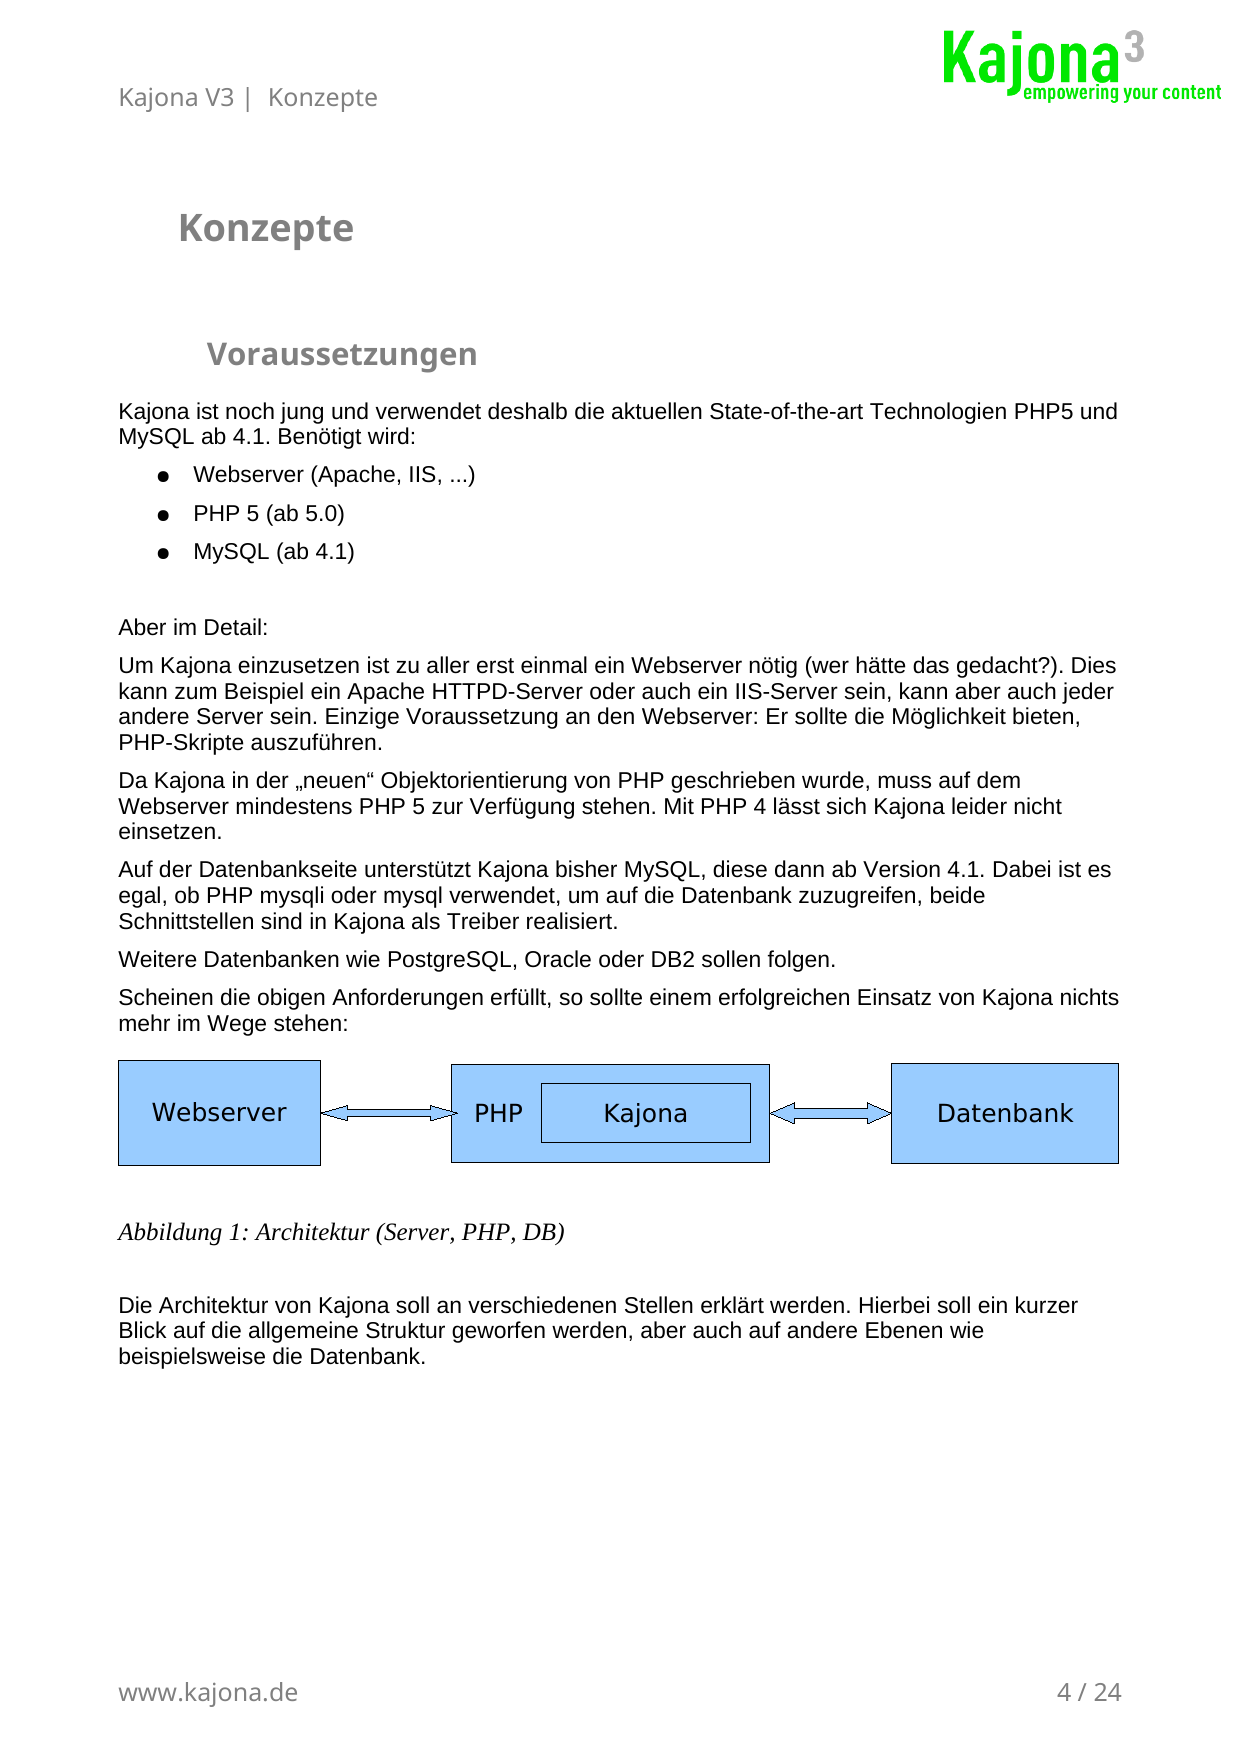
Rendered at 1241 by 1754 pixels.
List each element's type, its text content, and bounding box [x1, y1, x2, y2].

list PHP 5 (ab 5.0) [156, 500, 1122, 526]
text Da Kajona in der „neuen“ Objektorientierung von PHP geschrieben wurde, muss auf dem Webserver mindestens PHP 5 zur Verfügung stehen. Mit PHP 4 lässt sich Kajona leider nicht einsetzen. [118, 768, 1122, 844]
list Webserver (Apache, IIS, ...) [156, 462, 1122, 488]
text Um Kajona einzusetzen ist zu aller erst einmal ein Webserver nötig (wer hätte das gedacht?). Dies kann zum Beispiel ein Apache HTTPD-Server oder auch ein IIS-Server sein, kann aber auch jeder andere Server sein. Einzige Voraussetzung an den Webserver: Er sollte die Möglichkeit bieten, PHP-Skripte auszuführen. [118, 653, 1122, 755]
text Weitere Datenbanken wie PostgreSQL, Oracle oder DB2 sollen folgen. [118, 946, 1122, 972]
text Die Architektur von Kajona soll an verschiedenen Stellen erklärt werden. Hierbei soll ein kurzer Blick auf die allgemeine Struktur geworfen werden, aber auch auf andere Ebenen wie beispielsweise die Datenbank. [118, 1292, 1122, 1369]
list MySQL (ab 4.1) [156, 538, 1122, 564]
text Abbildung 1: Architektur (Server, PHP, DB) [118, 1218, 1119, 1246]
text Kajona ist noch jung und verwendet deshalb die aktuellen State-of-the-art Technologien PHP5 und MySQL ab 4.1. Benötigt wird: [118, 398, 1122, 449]
picture [944, 30, 1221, 103]
text Scheinen die obigen Anforderungen erfüllt, so sollte einem erfolgreichen Einsatz von Kajona nichts mehr im Wege stehen: [118, 984, 1122, 1036]
subtitle Voraussetzungen [118, 332, 1122, 374]
text Aber im Detail: [118, 614, 1122, 640]
subtitle Konzepte [118, 201, 1122, 253]
text Auf der Datenbankseite unterstützt Kajona bisher MySQL, diese dann ab Version 4.1. Dabei ist es egal, ob PHP mysqli oder mysql verwendet, um auf die Datenbank zuzugreifen, beide Schnittstellen sind in Kajona als Treiber realisiert. [118, 857, 1122, 934]
